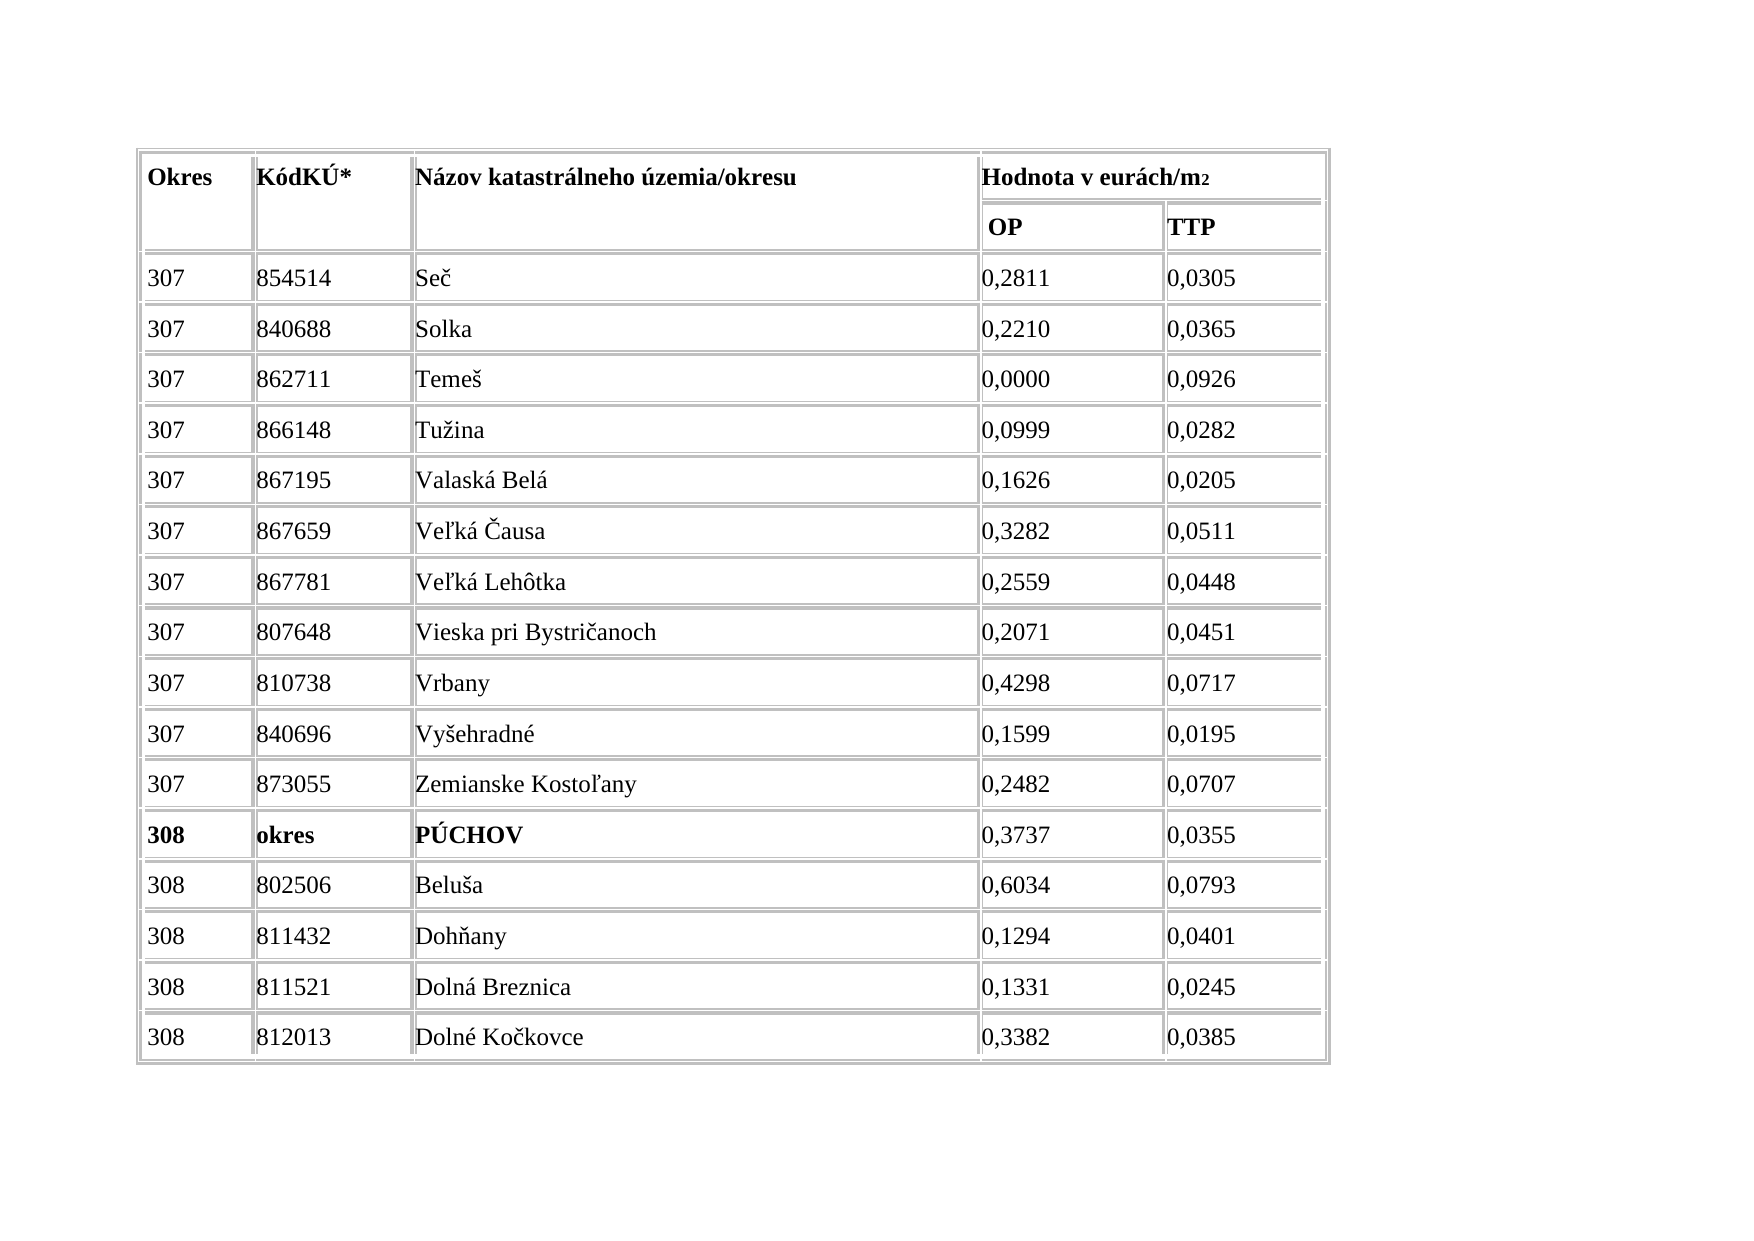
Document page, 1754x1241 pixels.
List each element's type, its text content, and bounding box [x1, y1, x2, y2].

table_cell 0,0195 [1165, 705, 1328, 755]
table_cell 308 [139, 958, 254, 1008]
table_cell 840696 [258, 711, 410, 755]
table_cell Valaská Belá [417, 458, 977, 502]
table_cell 307 [139, 451, 254, 502]
table_cell 308 [139, 856, 254, 907]
table_cell okres [258, 812, 410, 856]
table_cell 0,0401 [1165, 907, 1328, 958]
table_cell 307 [139, 603, 254, 654]
table_cell 307 [139, 401, 254, 451]
table_cell 866148 [258, 407, 410, 451]
table_cell 0,0000 [983, 356, 1162, 401]
table_cell 0,0717 [1165, 654, 1328, 704]
table_cell 0,1331 [983, 964, 1162, 1008]
table_cell 0,3382 [980, 1008, 1165, 1059]
table_cell 0,0245 [1165, 958, 1328, 1008]
table_cell 0,0355 [1165, 806, 1328, 856]
table_cell Tužina [417, 407, 977, 451]
table_cell 873055 [258, 761, 410, 806]
table_cell Zemianske Kostoľany [417, 761, 977, 806]
table_cell Dohňany [417, 913, 977, 958]
table_cell 0,0511 [1165, 502, 1328, 553]
table_header Názov katastrálneho územia/okresu [414, 149, 980, 249]
table_cell Beluša [417, 863, 977, 907]
table_cell 810738 [258, 660, 410, 704]
table_cell 0,0305 [1165, 249, 1328, 299]
table_cell 0,1626 [983, 458, 1162, 502]
table_cell 0,0448 [1165, 553, 1328, 603]
table_cell 307 [139, 654, 254, 704]
table_cell OP [983, 205, 1162, 249]
table_cell 0,1599 [983, 711, 1162, 755]
table_cell Veľká Lehôtka [417, 559, 977, 603]
table_cell 0,0385 [1165, 1008, 1328, 1059]
table_cell Vrbany [417, 660, 977, 704]
table_cell 0,2482 [983, 761, 1162, 806]
table_cell 0,0793 [1165, 856, 1328, 907]
table_header Hodnota v eurách/m2 [980, 149, 1328, 198]
table_cell 867781 [258, 559, 410, 603]
table_cell 862711 [258, 356, 410, 401]
table_cell 307 [139, 249, 254, 299]
table_cell 308 [139, 1008, 254, 1059]
table_cell 307 [139, 553, 254, 603]
table_cell 0,0205 [1165, 451, 1328, 502]
table_cell 307 [139, 350, 254, 401]
table_cell Vyšehradné [417, 711, 977, 755]
table_cell 307 [139, 705, 254, 755]
table_cell Temeš [417, 356, 977, 401]
table_cell 0,0451 [1165, 603, 1328, 654]
table_cell 867659 [258, 508, 410, 553]
table_cell 307 [139, 502, 254, 553]
table_cell 0,2559 [983, 559, 1162, 603]
table_cell 0,4298 [983, 660, 1162, 704]
table_cell 307 [139, 755, 254, 806]
table_cell Dolné Kočkovce [414, 1008, 980, 1059]
table_cell 0,0282 [1165, 401, 1328, 451]
table_cell Vieska pri Bystričanoch [417, 610, 977, 654]
table_cell PÚCHOV [417, 812, 977, 856]
table_cell 0,2071 [983, 610, 1162, 654]
table_cell 812013 [255, 1008, 413, 1059]
table_cell 811432 [258, 913, 410, 958]
table_cell 307 [139, 300, 254, 350]
table_cell 0,0999 [983, 407, 1162, 451]
table_cell 0,3737 [983, 812, 1162, 856]
table_cell Dolná Breznica [417, 964, 977, 1008]
table_cell 854514 [258, 255, 410, 299]
table_cell 0,6034 [983, 863, 1162, 907]
table_cell 0,0365 [1165, 300, 1328, 350]
table_cell 0,1294 [983, 913, 1162, 958]
table_cell 0,0926 [1165, 350, 1328, 401]
table_cell Seč [417, 255, 977, 299]
table_cell 0,2210 [983, 306, 1162, 350]
table_header Okres [142, 154, 254, 249]
table_cell 811521 [258, 964, 410, 1008]
table_cell Solka [417, 306, 977, 350]
table_cell Veľká Čausa [417, 508, 977, 553]
table_cell TTP [1165, 198, 1328, 249]
table_cell 0,0707 [1165, 755, 1328, 806]
table_cell 840688 [258, 306, 410, 350]
table_header KódKÚ* [255, 149, 413, 249]
table_cell 802506 [258, 863, 410, 907]
table_cell 0,2811 [983, 255, 1162, 299]
table_cell 308 [139, 907, 254, 958]
table_cell 867195 [258, 458, 410, 502]
table_cell 308 [139, 806, 254, 856]
table_cell 0,3282 [983, 508, 1162, 553]
table_cell 807648 [258, 610, 410, 654]
